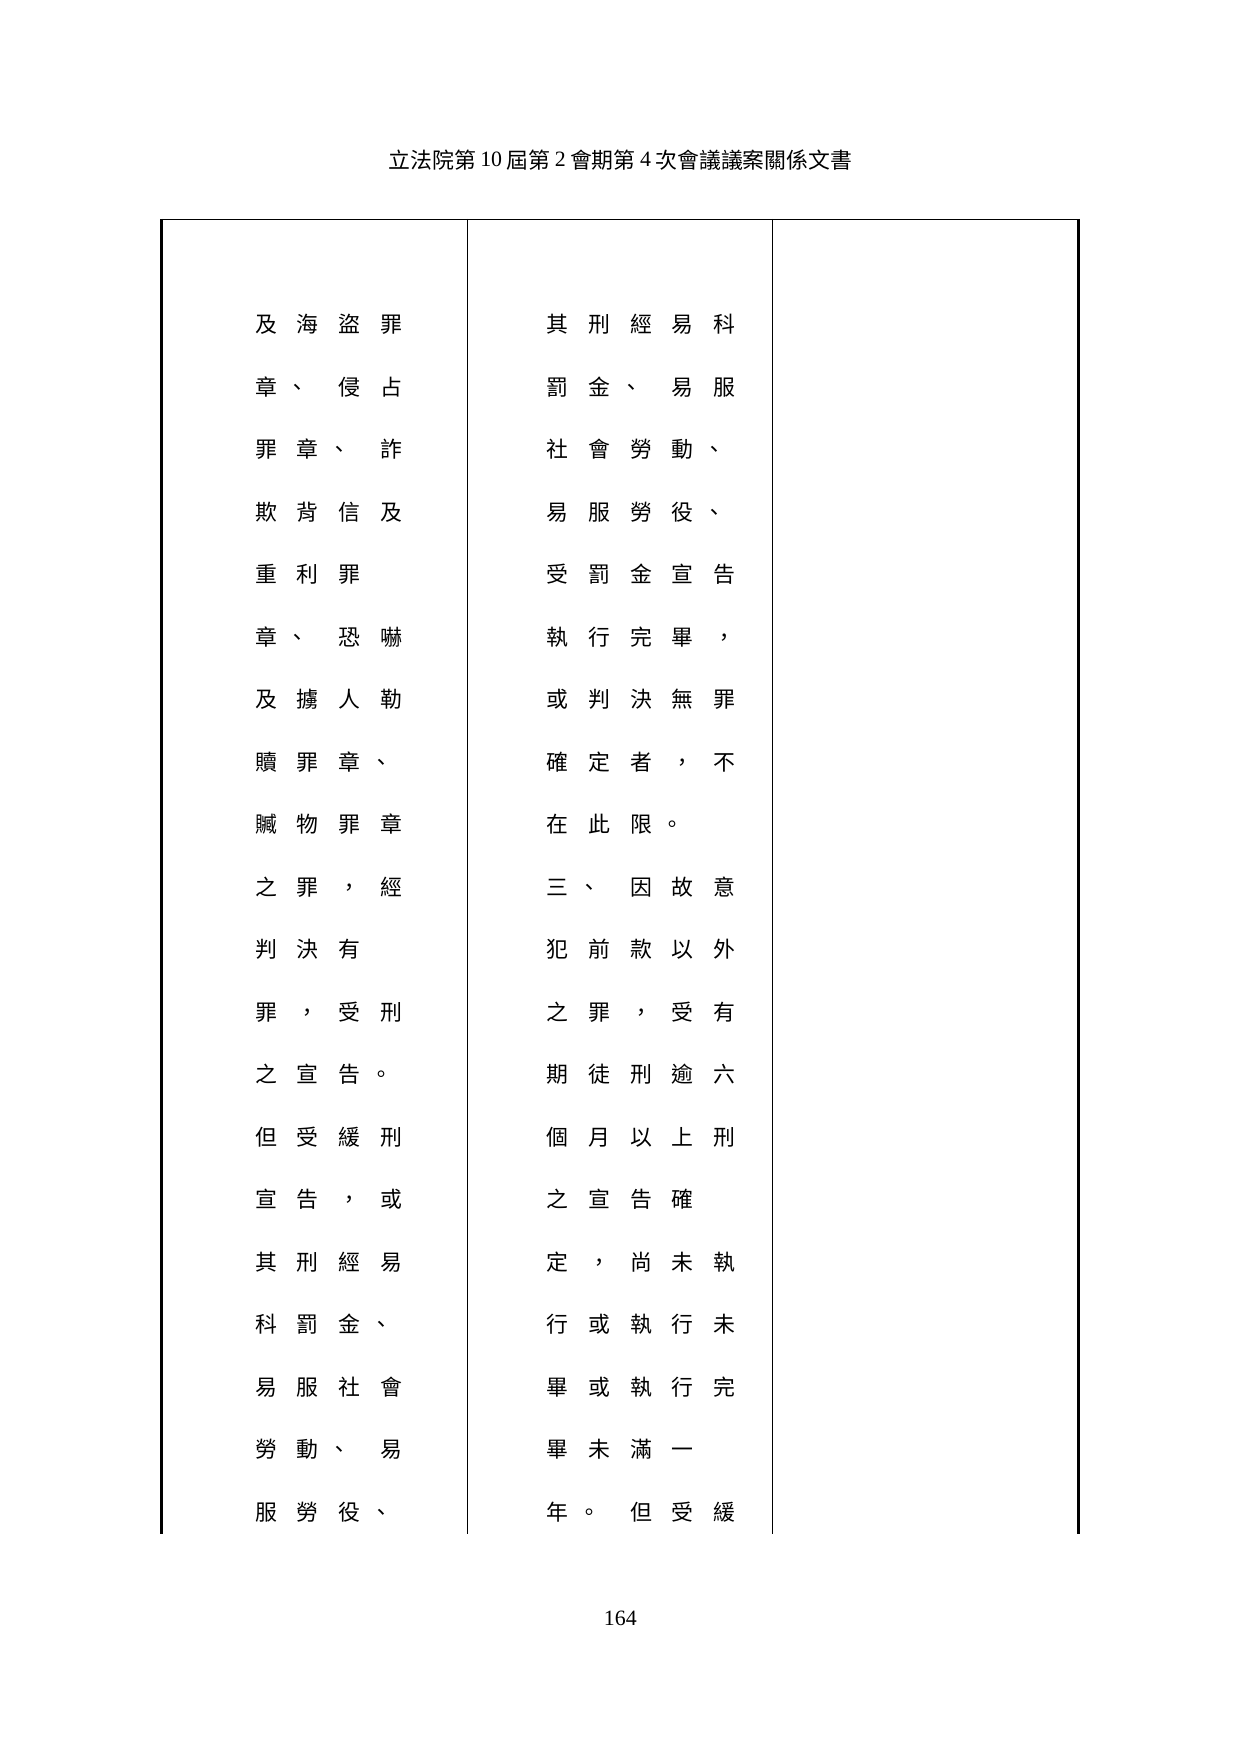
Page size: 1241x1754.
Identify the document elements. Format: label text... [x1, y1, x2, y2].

table_cell [773, 220, 1077, 1534]
table_cell 其刑經易科罰金、易服社會勞動、易服勞役、受罰金宣告執行完畢，或判決無罪確定者，不在此限。 三、因故意犯前款以外之罪，受有期徒刑逾六個月以上刑之宣告確定，尚未執行或執行未畢或執行完畢未滿一年。但受緩 [468, 220, 772, 1534]
table_cell 及海盜罪章、侵占罪章、詐欺背信及重利罪章、恐嚇及擄人勒贖罪章、贓物罪章之罪，經判決有罪，受刑之宣告。但受緩刑宣告，或其刑經易科罰金、易服社會勞動、易服勞役、 [163, 220, 467, 1534]
